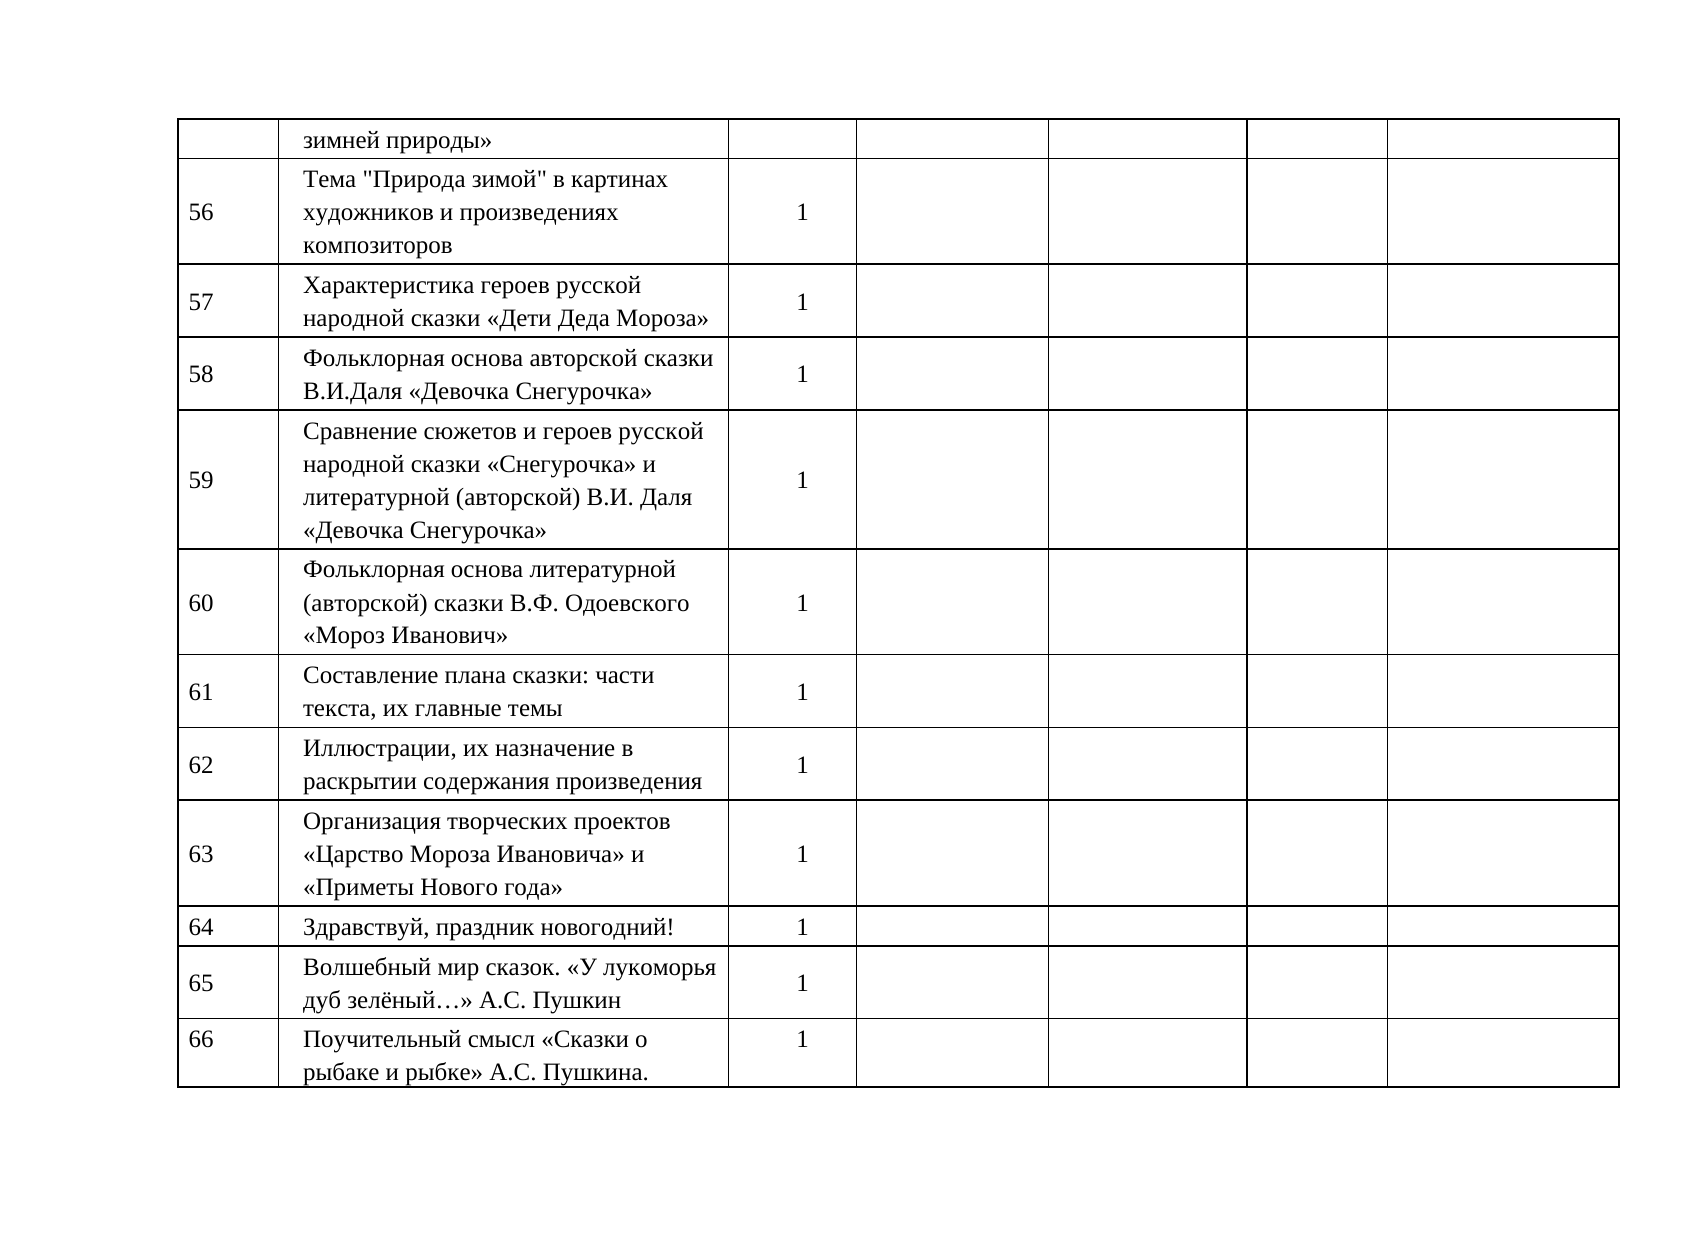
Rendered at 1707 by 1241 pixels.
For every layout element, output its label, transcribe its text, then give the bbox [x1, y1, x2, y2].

table_cell [857, 801, 1048, 905]
table_cell 1 [729, 728, 856, 799]
table_cell 1 [729, 411, 856, 548]
table_cell [857, 728, 1048, 799]
table_cell [857, 338, 1048, 409]
table_cell 1 [729, 338, 856, 409]
table_cell [1049, 159, 1246, 263]
table_cell [1248, 947, 1387, 1018]
table_cell [1388, 411, 1618, 548]
table_cell [1388, 550, 1618, 654]
table_cell 56 [179, 159, 278, 263]
table_cell [857, 655, 1048, 726]
table_cell [1049, 947, 1246, 1018]
table_cell [1388, 1019, 1618, 1086]
table_cell 62 [179, 728, 278, 799]
table_cell [1248, 159, 1387, 263]
table_cell 1 [729, 801, 856, 905]
table_cell [857, 159, 1048, 263]
table_cell 1 [729, 655, 856, 726]
table_cell [1388, 338, 1618, 409]
table_cell Поучительный смысл «Сказки о рыбаке и рыбке» А.С. Пушкина. [279, 1019, 728, 1086]
table_cell 59 [179, 411, 278, 548]
table_cell [1049, 411, 1246, 548]
table_cell 63 [179, 801, 278, 905]
table_cell Волшебный мир сказок. «У лукоморья дуб зелёный…» А.С. Пушкин [279, 947, 728, 1018]
table_cell [1388, 947, 1618, 1018]
table_cell [1388, 655, 1618, 726]
table_cell [1049, 655, 1246, 726]
table_cell Фольклорная основа литературной (авторской) сказки В.Ф. Одоевского «Мороз Иванович» [279, 550, 728, 654]
table_cell [857, 120, 1048, 157]
table_cell [1049, 801, 1246, 905]
table_cell [1049, 265, 1246, 336]
table_cell [1248, 1019, 1387, 1086]
table_cell [857, 550, 1048, 654]
table_cell 1 [729, 1019, 856, 1086]
table_cell [729, 120, 856, 157]
table_cell [1248, 550, 1387, 654]
table_cell [857, 265, 1048, 336]
table_cell [857, 907, 1048, 945]
table_cell [1248, 728, 1387, 799]
table_cell 1 [729, 265, 856, 336]
table_cell [857, 411, 1048, 548]
table_cell Составление плана сказки: части текста, их главные темы [279, 655, 728, 726]
table_cell 57 [179, 265, 278, 336]
table_cell [1248, 411, 1387, 548]
table_cell зимней природы» [279, 120, 728, 157]
table_cell Тема "Природа зимой" в картинах художников и произведениях композиторов [279, 159, 728, 263]
table_cell [857, 947, 1048, 1018]
table_cell [1248, 265, 1387, 336]
table_cell [1049, 338, 1246, 409]
table_cell [1388, 907, 1618, 945]
table_cell [1248, 907, 1387, 945]
table_cell Характеристика героев русской народной сказки «Дети Деда Мороза» [279, 265, 728, 336]
table_cell 61 [179, 655, 278, 726]
table_cell Организация творческих проектов «Царство Мороза Ивановича» и «Приметы Нового года» [279, 801, 728, 905]
table_cell 1 [729, 907, 856, 945]
table_cell Иллюстрации, их назначение в раскрытии содержания произведения [279, 728, 728, 799]
table_cell [1049, 907, 1246, 945]
table_cell 1 [729, 550, 856, 654]
table_cell [1049, 120, 1246, 157]
table_cell [179, 120, 278, 157]
table_cell 66 [179, 1019, 278, 1086]
table_cell [1049, 550, 1246, 654]
table_cell [1388, 159, 1618, 263]
table_cell [1388, 728, 1618, 799]
table_cell Фольклорная основа авторской сказки В.И.Даля «Девочка Снегурочка» [279, 338, 728, 409]
table_cell [1049, 1019, 1246, 1086]
table_cell 1 [729, 159, 856, 263]
table_cell Сравнение сюжетов и героев русской народной сказки «Снегурочка» и литературной (авторской) В.И. Даля «Девочка Снегурочка» [279, 411, 728, 548]
table_cell 64 [179, 907, 278, 945]
table_cell [1248, 338, 1387, 409]
table_cell [1248, 655, 1387, 726]
table_cell [1248, 120, 1387, 157]
table_cell [1049, 728, 1246, 799]
table_cell 60 [179, 550, 278, 654]
table_cell Здравствуй, праздник новогодний! [279, 907, 728, 945]
table_cell 58 [179, 338, 278, 409]
table_cell [1388, 801, 1618, 905]
table_cell [1388, 265, 1618, 336]
table_cell 65 [179, 947, 278, 1018]
table_cell [1248, 801, 1387, 905]
table_cell [857, 1019, 1048, 1086]
table_cell [1388, 120, 1618, 157]
table_cell 1 [729, 947, 856, 1018]
